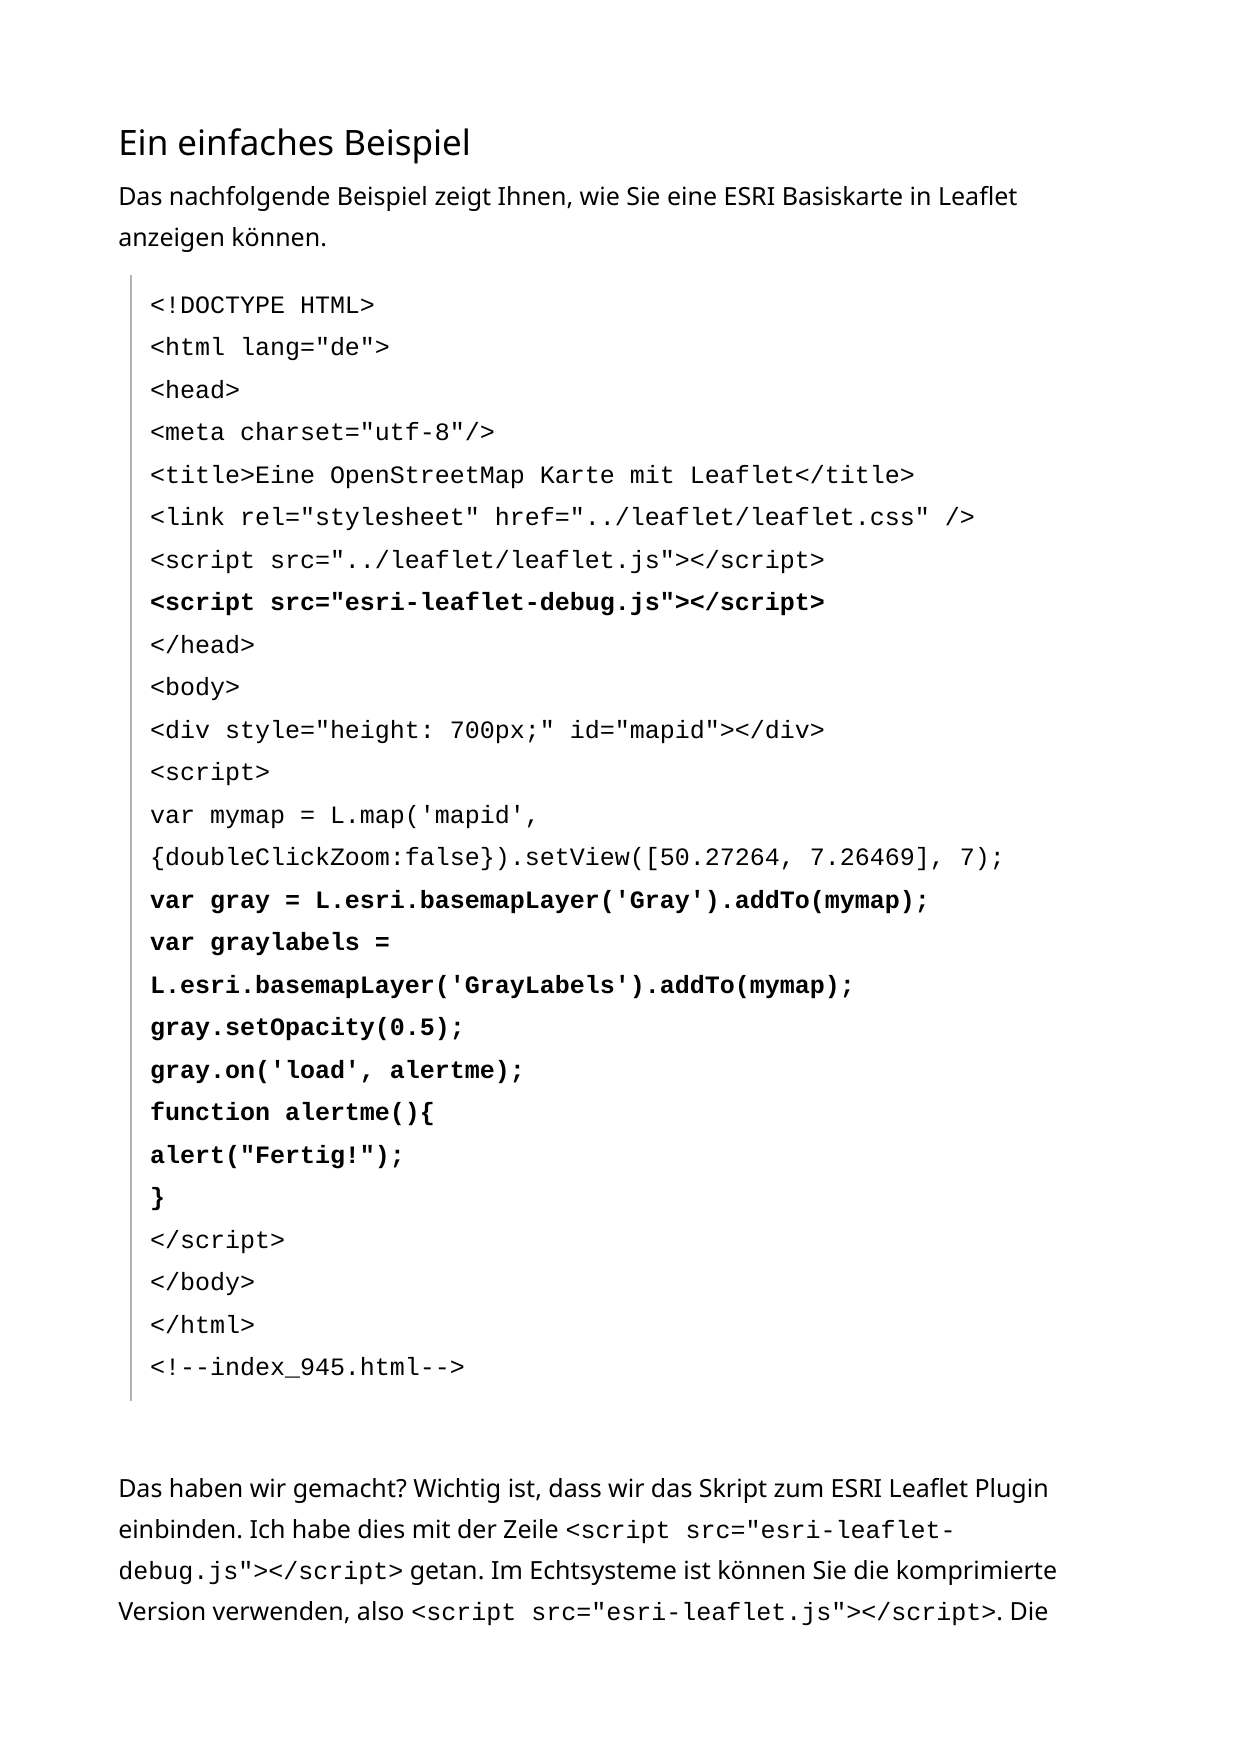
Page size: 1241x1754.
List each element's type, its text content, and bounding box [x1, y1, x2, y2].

text <body> [132, 657, 1122, 699]
text Das haben wir gemacht? Wichtig ist, dass wir das Skript zum ESRI Leaflet Plugin einbinden. Ich habe dies mit der Zeile <script src="esri-leaflet-debug.js"></script> getan. Im Echtsysteme ist können Sie die komprimierte Version verwenden, also <script src="esri-leaflet.js"></script>. Die [118, 1470, 1122, 1628]
text </body> [132, 1252, 1122, 1294]
text <html lang="de"> [132, 317, 1122, 359]
text alert("Fertig!"); [132, 1124, 1122, 1167]
text gray.setOpacity(0.5); [132, 997, 1122, 1039]
text <meta charset="utf-8"/> [132, 402, 1122, 444]
text <link rel="stylesheet" href="../leaflet/leaflet.css" /> [132, 487, 1122, 529]
text Das nachfolgende Beispiel zeigt Ihnen, wie Sie eine ESRI Basiskarte in Leaflet anzeigen können. [118, 178, 1122, 253]
text </script> [132, 1209, 1122, 1252]
text <div style="height: 700px;" id="mapid"></div> [132, 699, 1122, 742]
text <script> [132, 742, 1122, 784]
text <!--index_945.html--> [132, 1337, 1122, 1401]
text <script src="../leaflet/leaflet.js"></script> [132, 529, 1122, 572]
text var gray = L.esri.basemapLayer('Gray').addTo(mymap); [132, 869, 1122, 912]
text var mymap = L.map('mapid', {doubleClickZoom:false}).setView([50.27264, 7.26469], 7); [132, 784, 1122, 869]
text gray.on('load', alertme); [132, 1039, 1122, 1082]
text </head> [132, 614, 1122, 657]
text } [132, 1167, 1122, 1209]
text <title>Eine OpenStreetMap Karte mit Leaflet</title> [132, 444, 1122, 487]
text function alertme(){ [132, 1082, 1122, 1124]
text var graylabels = L.esri.basemapLayer('GrayLabels').addTo(mymap); [132, 912, 1122, 997]
text </html> [132, 1294, 1122, 1337]
text <head> [132, 359, 1122, 402]
subtitle Ein einfaches Beispiel [118, 118, 1122, 166]
text <!DOCTYPE HTML> [130, 274, 1122, 317]
text <script src="esri-leaflet-debug.js"></script> [132, 572, 1122, 614]
